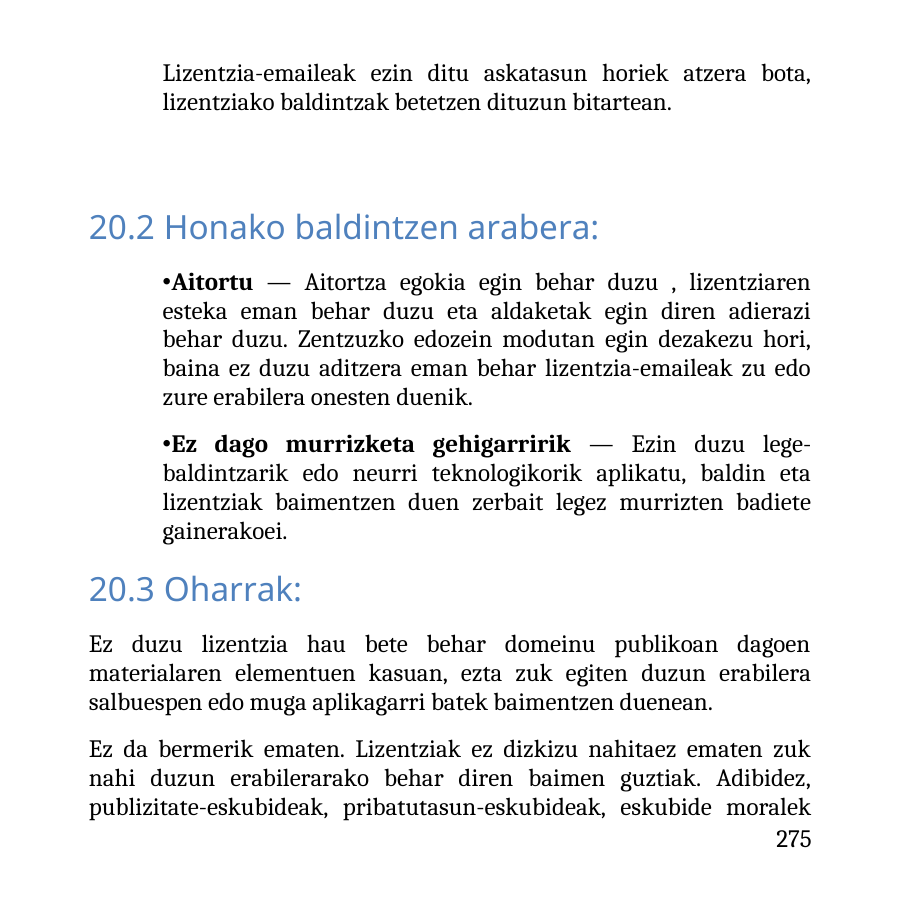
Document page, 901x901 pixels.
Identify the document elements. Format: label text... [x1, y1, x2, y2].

list Lizentzia-emaileak ezin ditu askatasun horiek atzera bota, lizentziako baldintzak betetzen dituzun bitartean. [89, 59, 811, 117]
text Ez duzu lizentzia hau bete behar domeinu publikoan dagoen materialaren elementuen kasuan, ezta zuk egiten duzun erabilera salbuespen edo muga aplikagarri batek baimentzen duenean. [89, 630, 811, 717]
text Ez da bermerik ematen. Lizentziak ez dizkizu nahitaez ematen zuk nahi duzun erabilerarako behar diren baimen guztiak. Adibidez, publizitate-eskubideak, pribatutasun-eskubideak, eskubide moralek [89, 735, 811, 822]
subtitle Honako baldintzen arabera: [89, 204, 811, 249]
list Ez dago murrizketa gehigarririk — Ezin duzu lege-baldintzarik edo neurri teknologikorik aplikatu, baldin eta lizentziak baimentzen duen zerbait legez murrizten badiete gainerakoei. [89, 430, 811, 545]
list Aitortu — Aitortza egokia egin behar duzu , lizentziaren esteka eman behar duzu eta aldaketak egin diren adierazi behar duzu. Zentzuzko edozein modutan egin dezakezu hori, baina ez duzu aditzera eman behar lizentzia-emaileak zu edo zure erabilera onesten duenik. [89, 268, 811, 412]
subtitle Oharrak: [89, 566, 811, 612]
